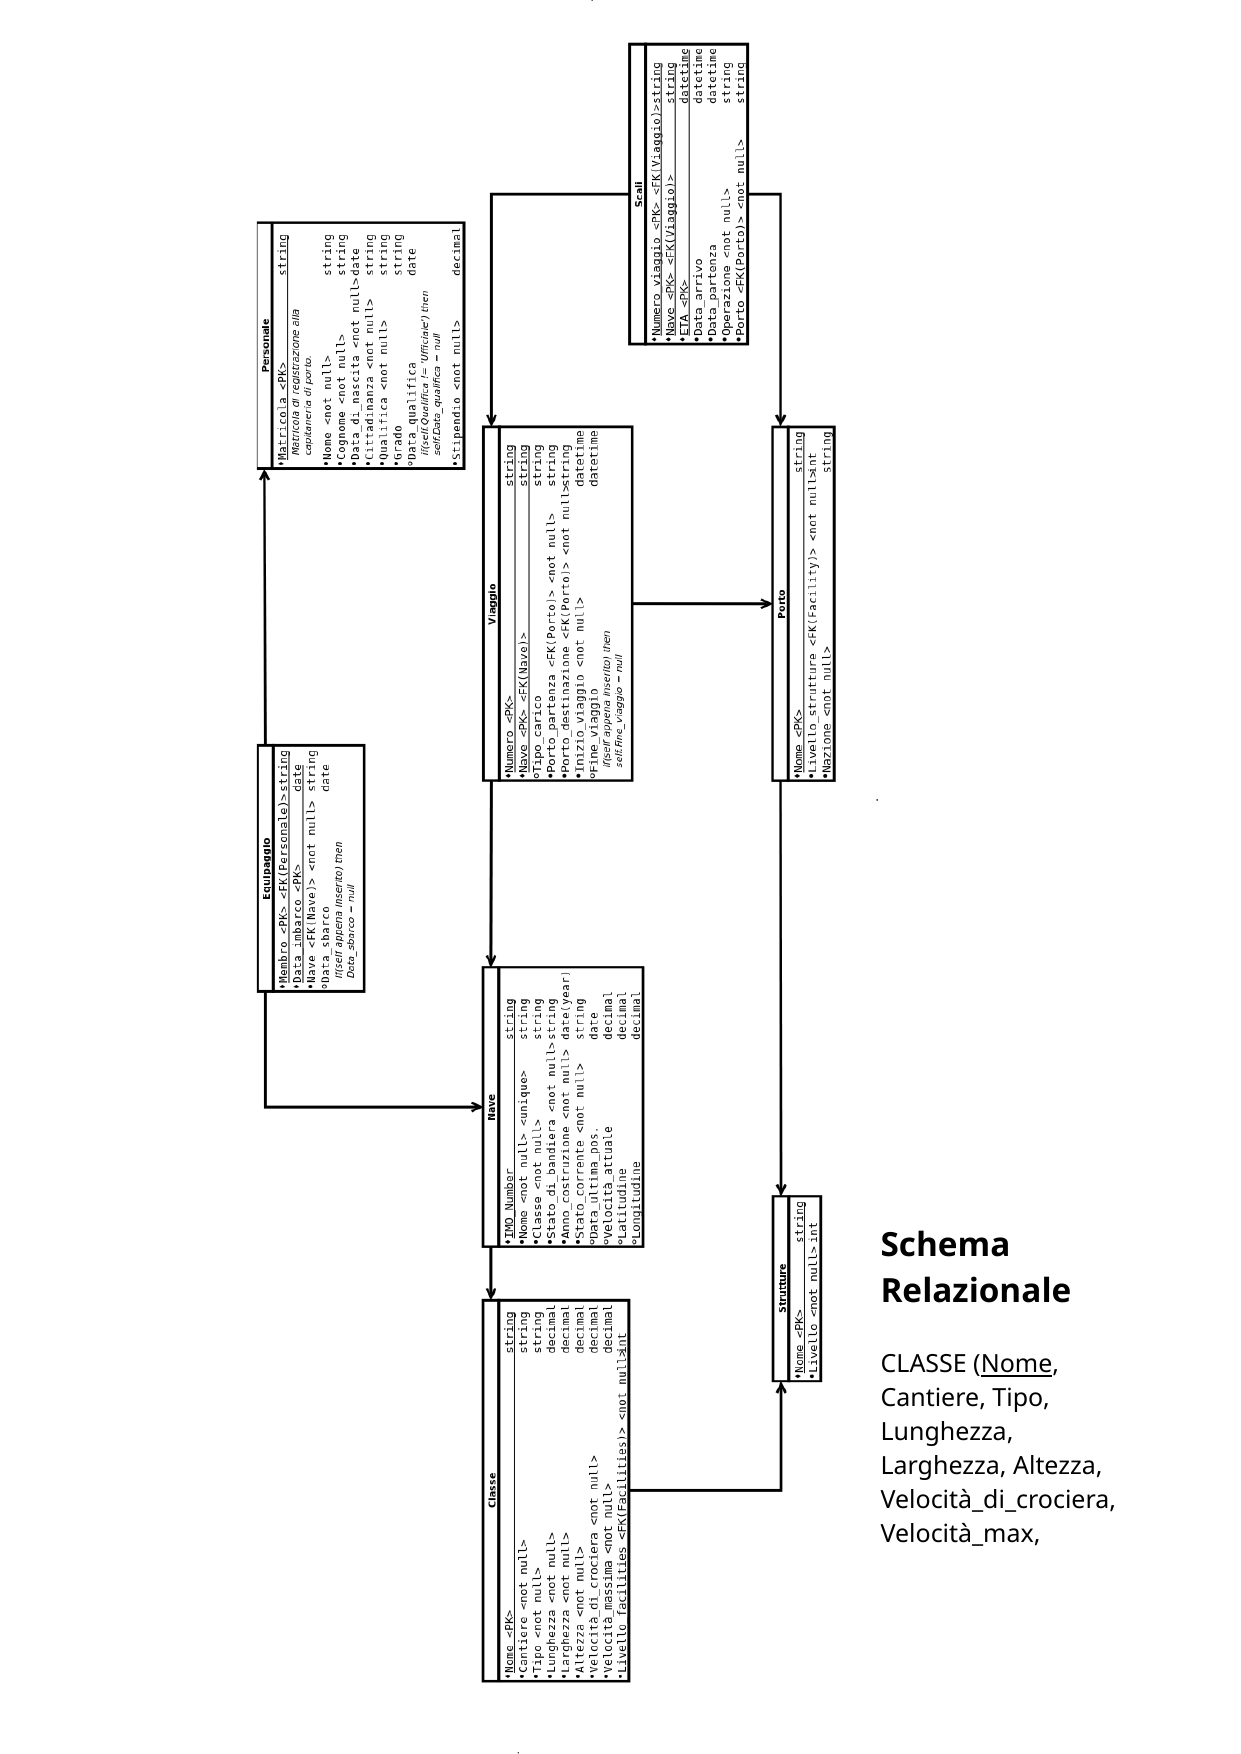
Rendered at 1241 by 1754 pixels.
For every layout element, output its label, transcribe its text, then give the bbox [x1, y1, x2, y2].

text CLASSE (Nome, Cantiere, Tipo, Lunghezza, Larghezza, Altezza, Velocità_di_crociera, Velocità_max, [881, 1346, 1122, 1550]
text Schema Relazionale [881, 1221, 1122, 1312]
text [118, 1346, 256, 1550]
picture [256, 0, 881, 1754]
text [118, 1221, 256, 1312]
